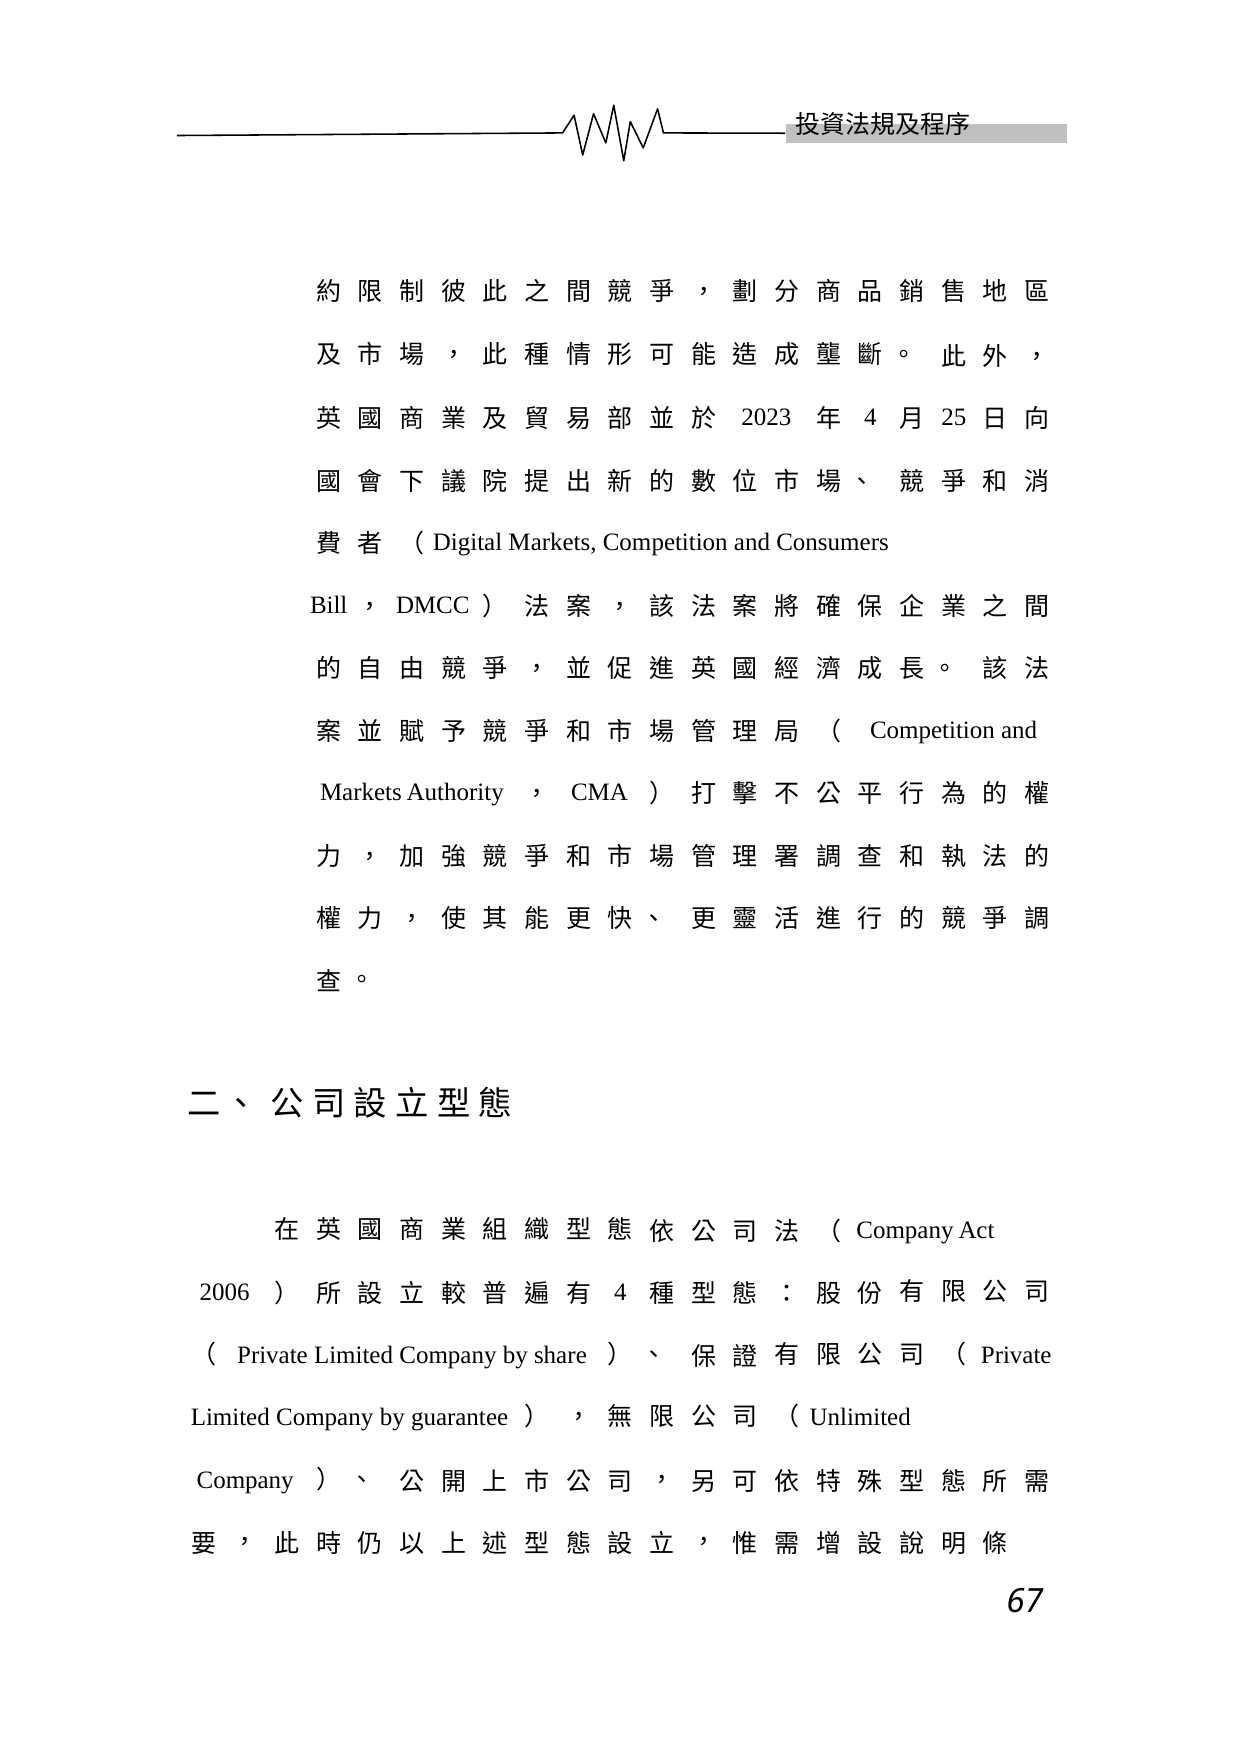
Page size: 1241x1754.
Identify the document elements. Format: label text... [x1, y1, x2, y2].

text 在英國商業組織型態依公司法（Company Act 2006）所設立較普遍有4種型態：股份有限公司（Private Limited Company by share）、保證有限公司（Private Limited Company by guarantee），無限公司（Unlimited Company）、公開上市公司，另可依特殊型態所需要，此時仍以上述型態設立，惟需增設說明條 [183, 1188, 1058, 1563]
text 約限制彼此之間競爭，劃分商品銷售地區及市場，此種情形可能造成壟斷。此外，英國商業及貿易部並於2023年4月25日向國會下議院提出新的數位市場、競爭和消費者（Digital Markets, Competition and Consumers Bill，DMCC）法案，該法案將確保企業之間的自由競爭，並促進英國經濟成長。該法案並賦予競爭和市場管理局（Competition and Markets Authority，CMA）打擊不公平行為的權力，加強競爭和市場管理署調查和執法的權力，使其能更快、更靈活進行的競爭調查。 [281, 250, 1058, 1000]
text 二、公司設立型態 [183, 1063, 1058, 1125]
